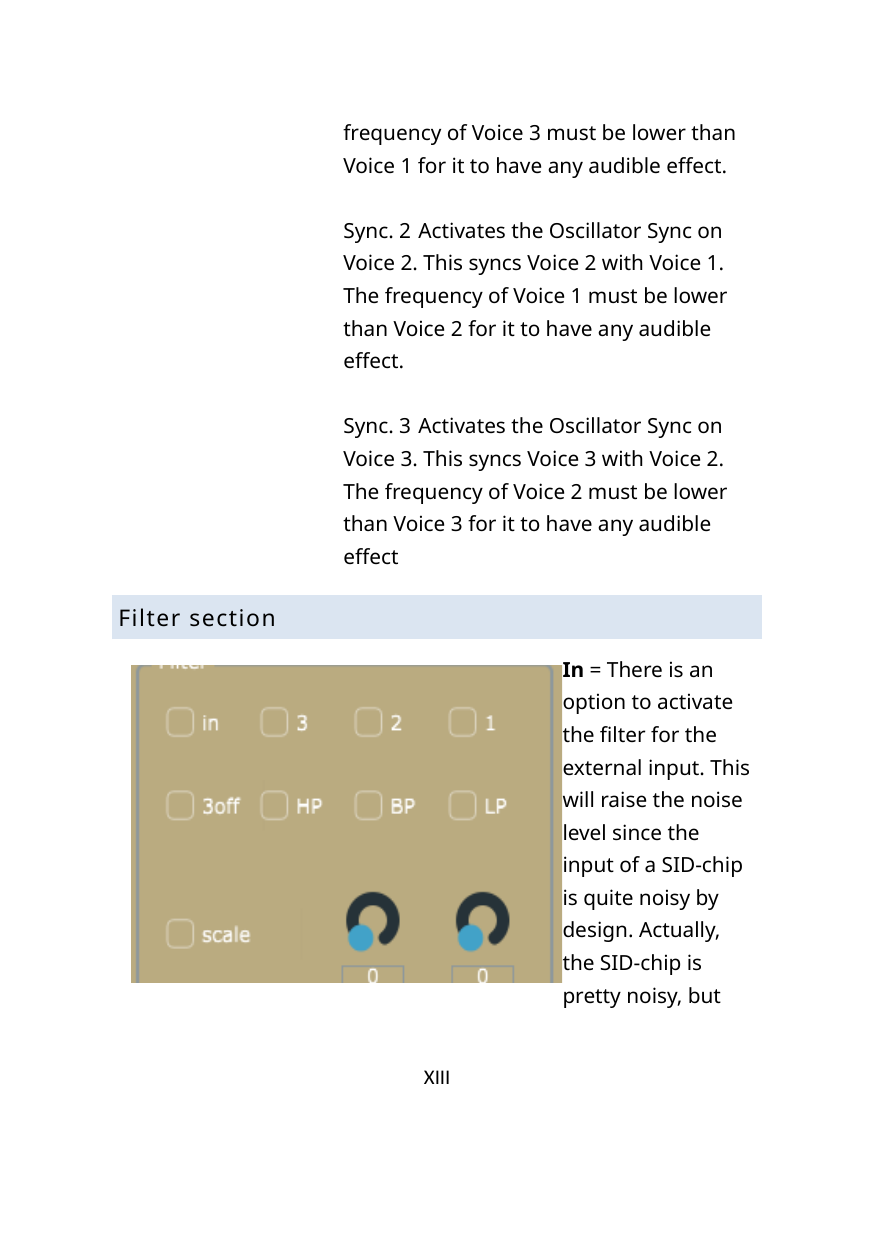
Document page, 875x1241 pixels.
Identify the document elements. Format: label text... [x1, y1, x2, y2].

subtitle Filter section [118, 602, 756, 633]
text Sync. 3 Activates the Oscillator Sync on Voice 3. This syncs Voice 3 with Voice 2. The frequency of Voice 2 must be lower than Voice 3 for it to have any audible effect [343, 412, 756, 570]
text In = There is an option to activate the filter for the external input. This will raise the noise level since the input of a SID-chip is quite noisy by design. Actually, the SID-chip is pretty noisy, but [118, 655, 756, 1009]
text Sync. 2 Activates the Oscillator Sync on Voice 2. This syncs Voice 2 with Voice 1. The frequency of Voice 1 must be lower than Voice 2 for it to have any audible effect. [343, 216, 756, 375]
text frequency of Voice 3 must be lower than Voice 1 for it to have any audible effect. [118, 118, 756, 179]
picture [131, 665, 563, 983]
